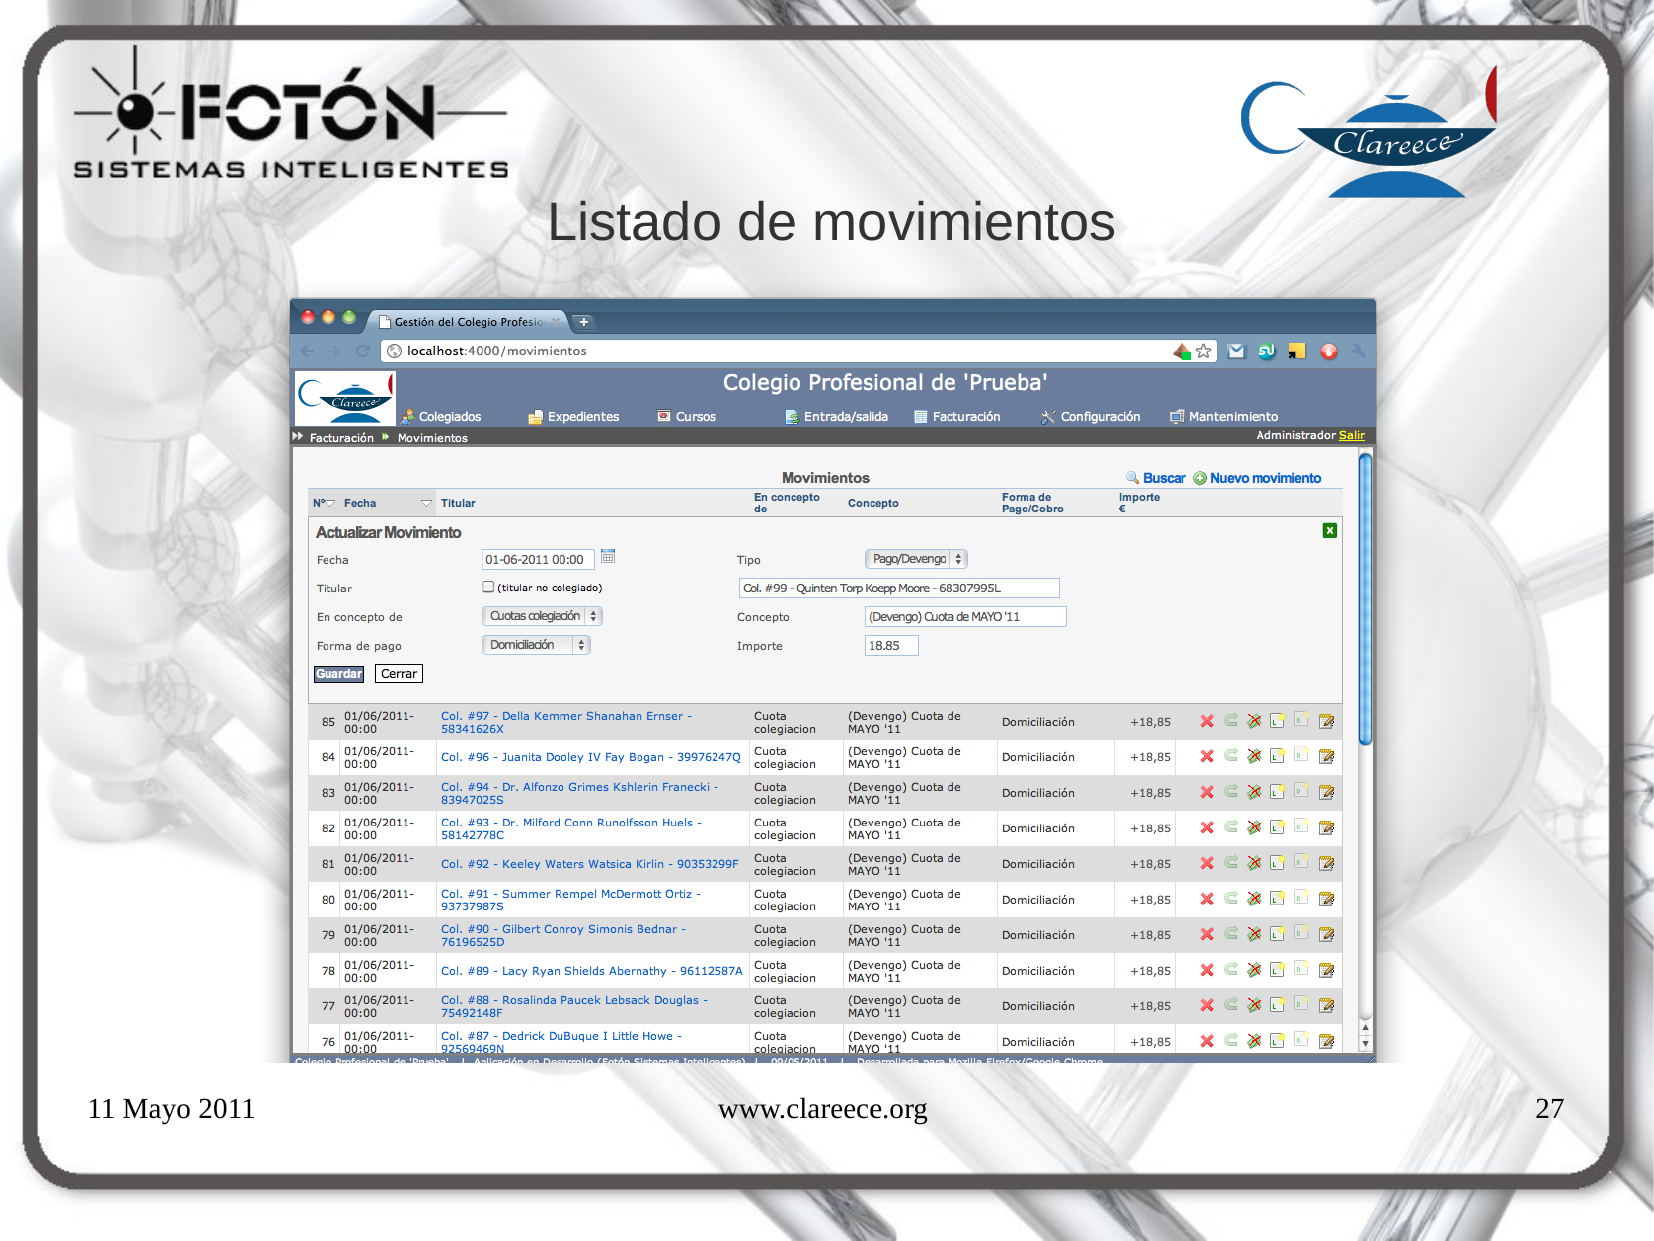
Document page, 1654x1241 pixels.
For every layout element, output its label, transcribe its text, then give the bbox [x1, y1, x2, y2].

picture [0, 0, 1654, 1241]
title Listado de movimientos [88, 177, 1577, 266]
